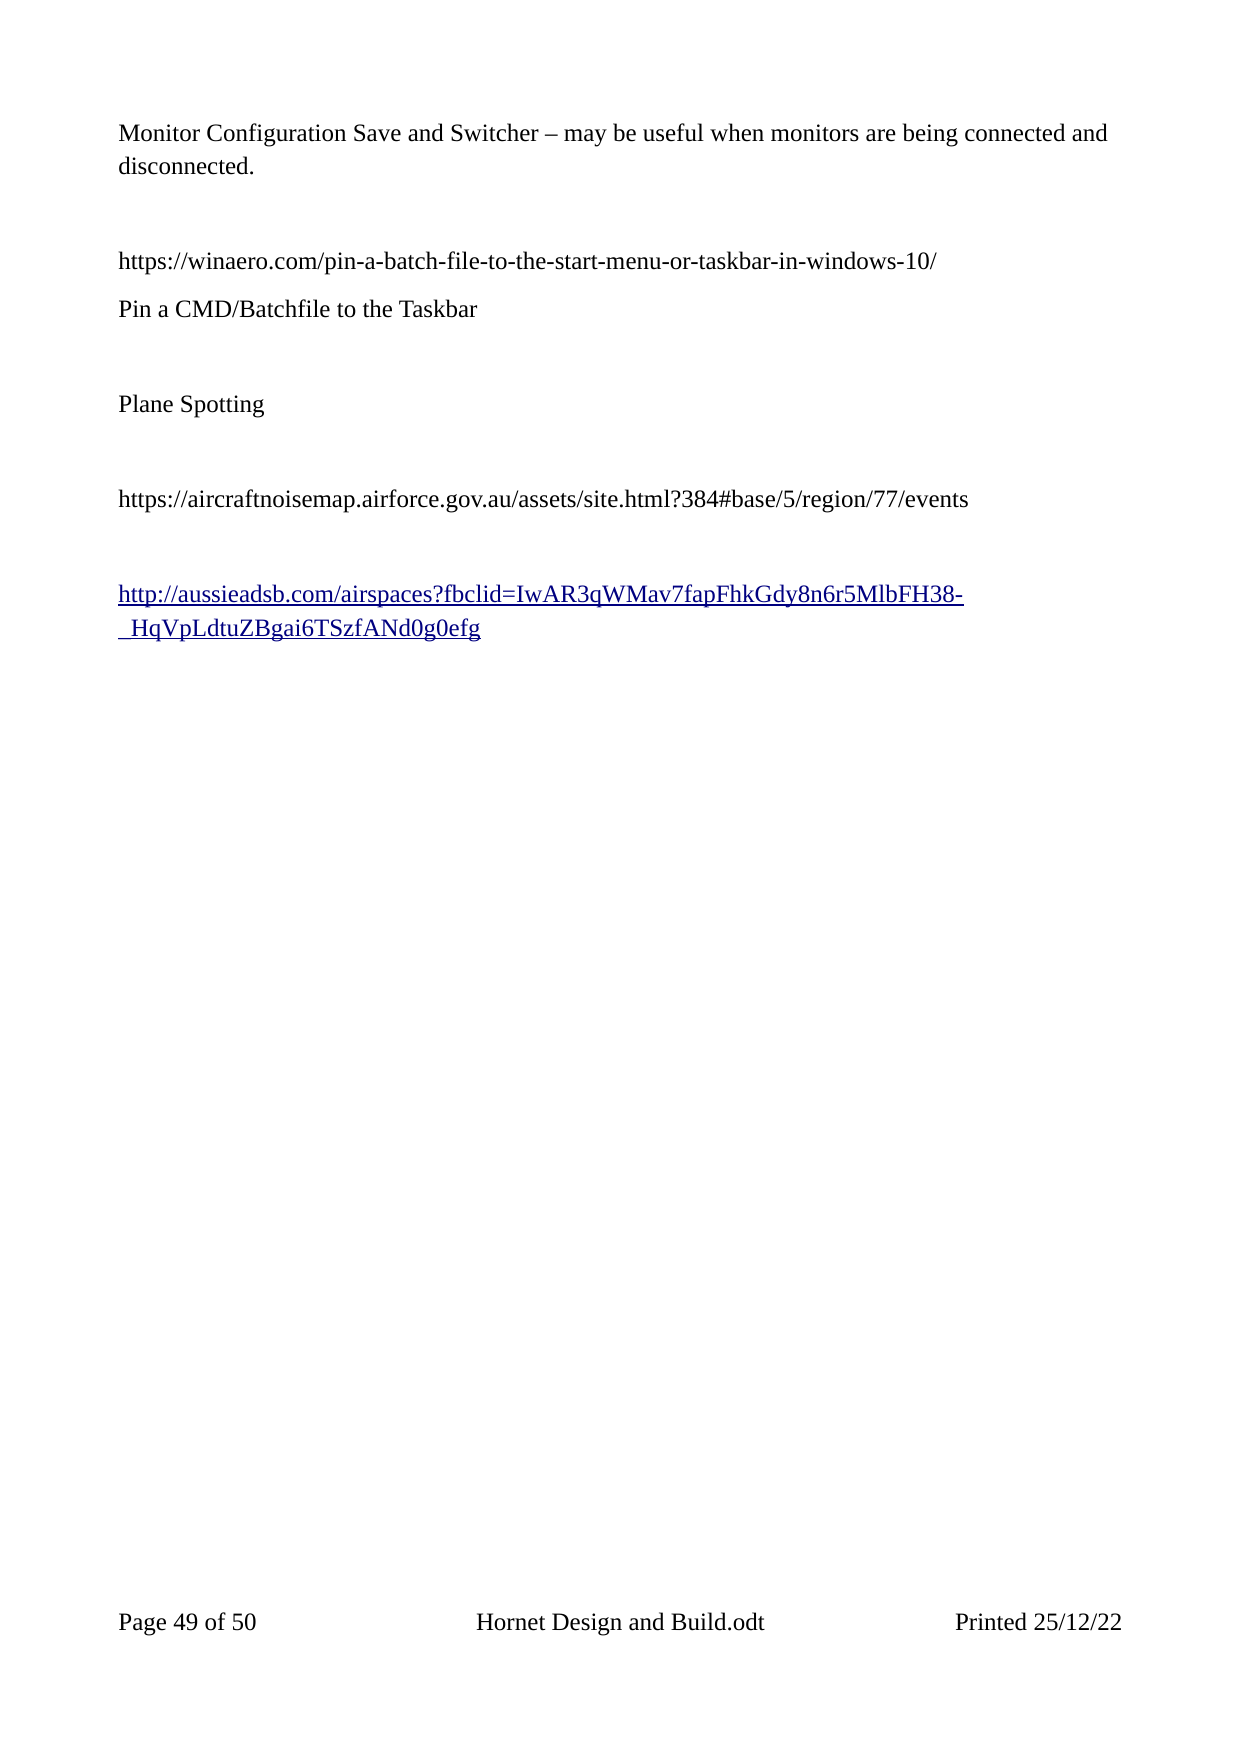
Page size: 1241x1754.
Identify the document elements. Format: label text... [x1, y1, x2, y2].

text Pin a CMD/Batchfile to the Taskbar [118, 294, 1122, 323]
text Plane Spotting [118, 389, 1122, 418]
text http://aussieadsb.com/airspaces?fbclid=IwAR3qWMav7fapFhkGdy8n6r5MlbFH38-_HqVpLdtuZBgai6TSzfANd0g0efg [118, 579, 1122, 641]
text https://aircraftnoisemap.airforce.gov.au/assets/site.html?384#base/5/region/77/events [118, 484, 1122, 513]
text Monitor Configuration Save and Switcher – may be useful when monitors are being connected and disconnected. [118, 118, 1122, 180]
text https://winaero.com/pin-a-batch-file-to-the-start-menu-or-taskbar-in-windows-10/ [118, 246, 1122, 275]
